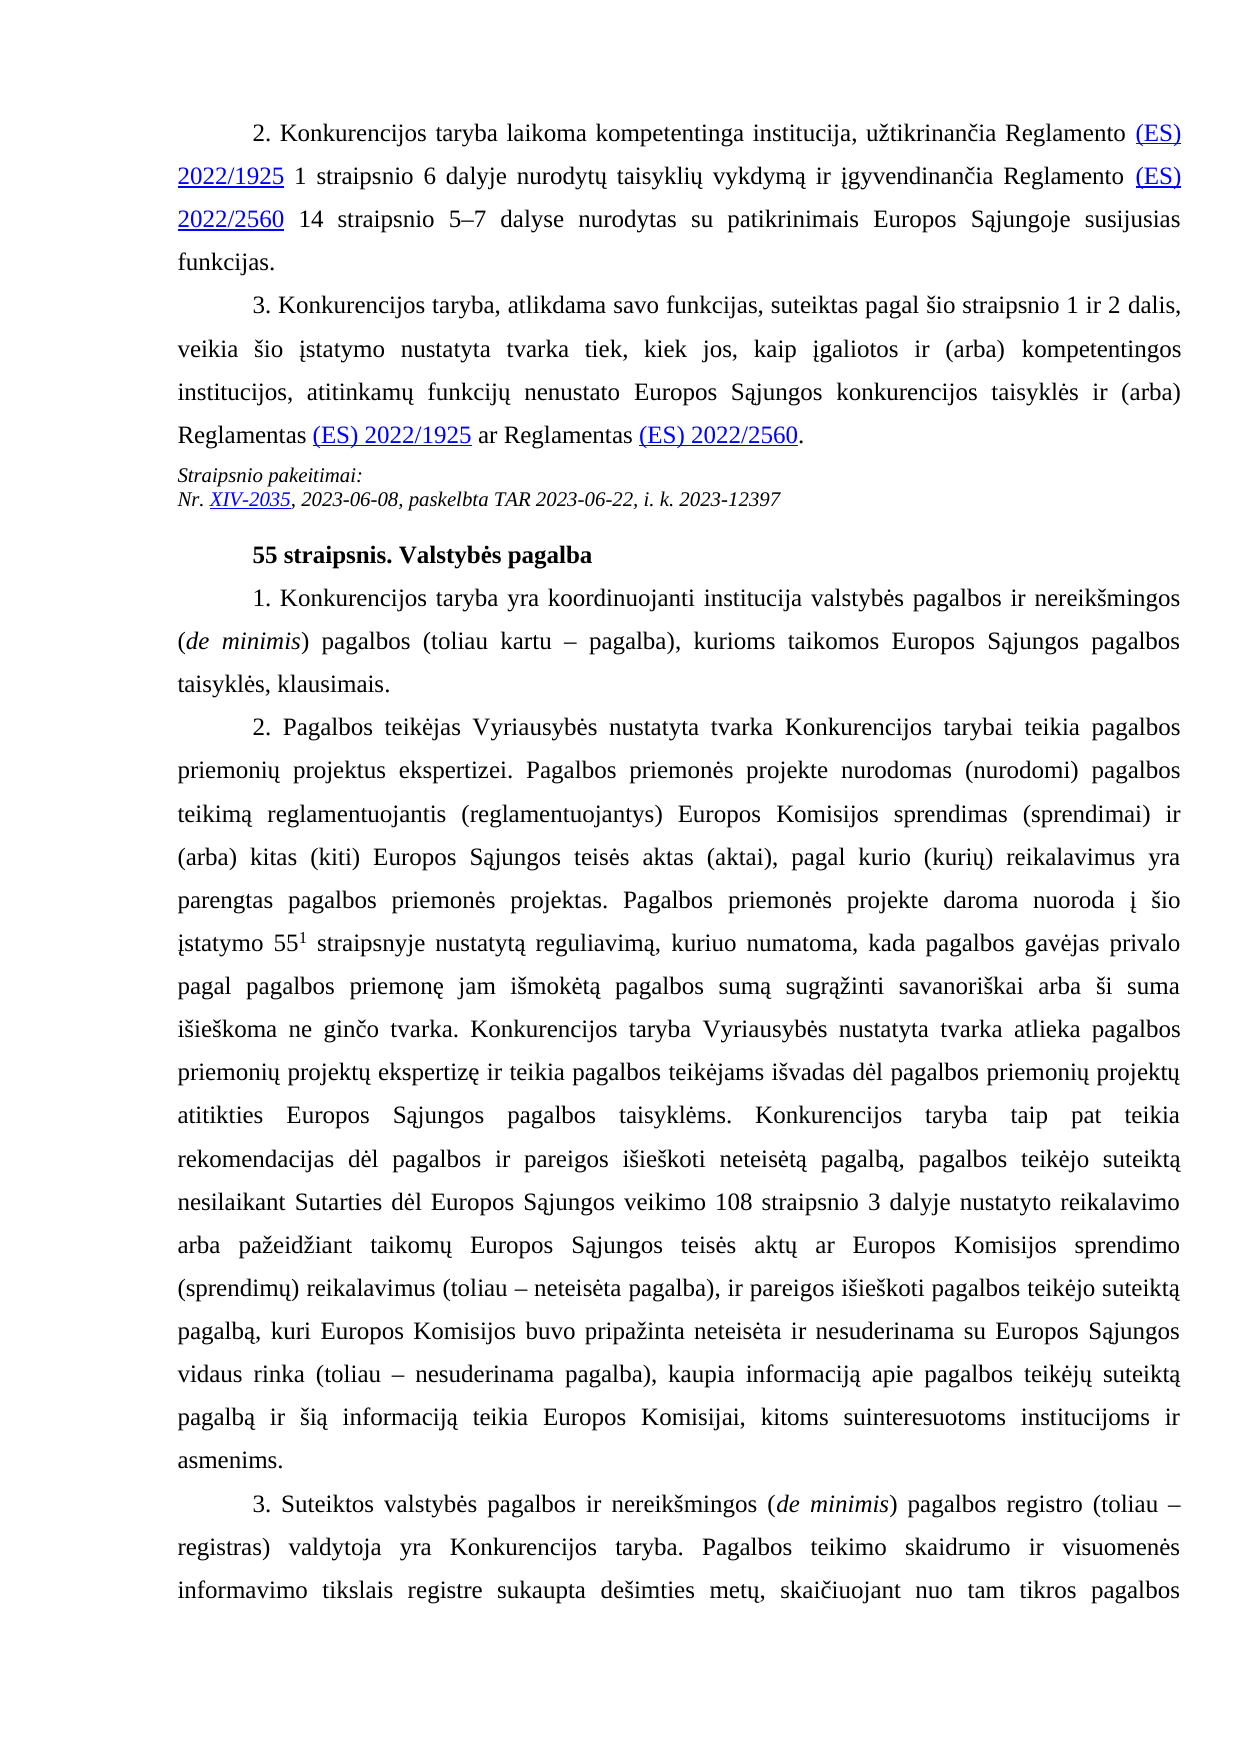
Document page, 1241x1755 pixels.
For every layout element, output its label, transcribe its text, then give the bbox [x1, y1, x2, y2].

text 3. Suteiktos valstybės pagalbos ir nereikšmingos (de minimis) pagalbos registro (toliau – registras) valdytoja yra Konkurencijos taryba. Pagalbos teikimo skaidrumo ir visuomenės informavimo tikslais registre sukaupta dešimties metų, skaičiuojant nuo tam tikros pagalbos [177, 1489, 1181, 1604]
text 2. Konkurencijos taryba laikoma kompetentinga institucija, užtikrinančia Reglamento (ES) 2022/1925 1 straipsnio 6 dalyje nurodytų taisyklių vykdymą ir įgyvendinančia Reglamento (ES) 2022/2560 14 straipsnio 5–7 dalyse nurodytas su patikrinimais Europos Sąjungoje susijusias funkcijas. [177, 118, 1181, 276]
text Straipsnio pakeitimai: [177, 463, 1181, 487]
text 3. Konkurencijos taryba, atlikdama savo funkcijas, suteiktas pagal šio straipsnio 1 ir 2 dalis, veikia šio įstatymo nustatyta tvarka tiek, kiek jos, kaip įgaliotos ir (arba) kompetentingos institucijos, atitinkamų funkcijų nenustato Europos Sąjungos konkurencijos taisyklės ir (arba) Reglamentas (ES) 2022/1925 ar Reglamentas (ES) 2022/2560. [177, 291, 1181, 449]
text 55 straipsnis. Valstybės pagalba [177, 540, 1181, 569]
text 1. Konkurencijos taryba yra koordinuojanti institucija valstybės pagalbos ir nereikšmingos (de minimis) pagalbos (toliau kartu – pagalba), kurioms taikomos Europos Sąjungos pagalbos taisyklės, klausimais. [177, 583, 1181, 698]
text 2. Pagalbos teikėjas Vyriausybės nustatyta tvarka Konkurencijos tarybai teikia pagalbos priemonių projektus ekspertizei. Pagalbos priemonės projekte nurodomas (nurodomi) pagalbos teikimą reglamentuojantis (reglamentuojantys) Europos Komisijos sprendimas (sprendimai) ir (arba) kitas (kiti) Europos Sąjungos teisės aktas (aktai), pagal kurio (kurių) reikalavimus yra parengtas pagalbos priemonės projektas. Pagalbos priemonės projekte daroma nuoroda į šio įstatymo 551 straipsnyje nustatytą reguliavimą, kuriuo numatoma, kada pagalbos gavėjas privalo pagal pagalbos priemonę jam išmokėtą pagalbos sumą sugrąžinti savanoriškai arba ši suma išieškoma ne ginčo tvarka. Konkurencijos taryba Vyriausybės nustatyta tvarka atlieka pagalbos priemonių projektų ekspertizę ir teikia pagalbos teikėjams išvadas dėl pagalbos priemonių projektų atitikties Europos Sąjungos pagalbos taisyklėms. Konkurencijos taryba taip pat teikia rekomendacijas dėl pagalbos ir pareigos išieškoti neteisėtą pagalbą, pagalbos teikėjo suteiktą nesilaikant Sutarties dėl Europos Sąjungos veikimo 108 straipsnio 3 dalyje nustatyto reikalavimo arba pažeidžiant taikomų Europos Sąjungos teisės aktų ar Europos Komisijos sprendimo (sprendimų) reikalavimus (toliau – neteisėta pagalba), ir pareigos išieškoti pagalbos teikėjo suteiktą pagalbą, kuri Europos Komisijos buvo pripažinta neteisėta ir nesuderinama su Europos Sąjungos vidaus rinka (toliau – nesuderinama pagalba), kaupia informaciją apie pagalbos teikėjų suteiktą pagalbą ir šią informaciją teikia Europos Komisijai, kitoms suinteresuotoms institucijoms ir asmenims. [177, 712, 1181, 1474]
text Nr. XIV-2035, 2023-06-08, paskelbta TAR 2023-06-22, i. k. 2023-12397 [177, 487, 1181, 511]
